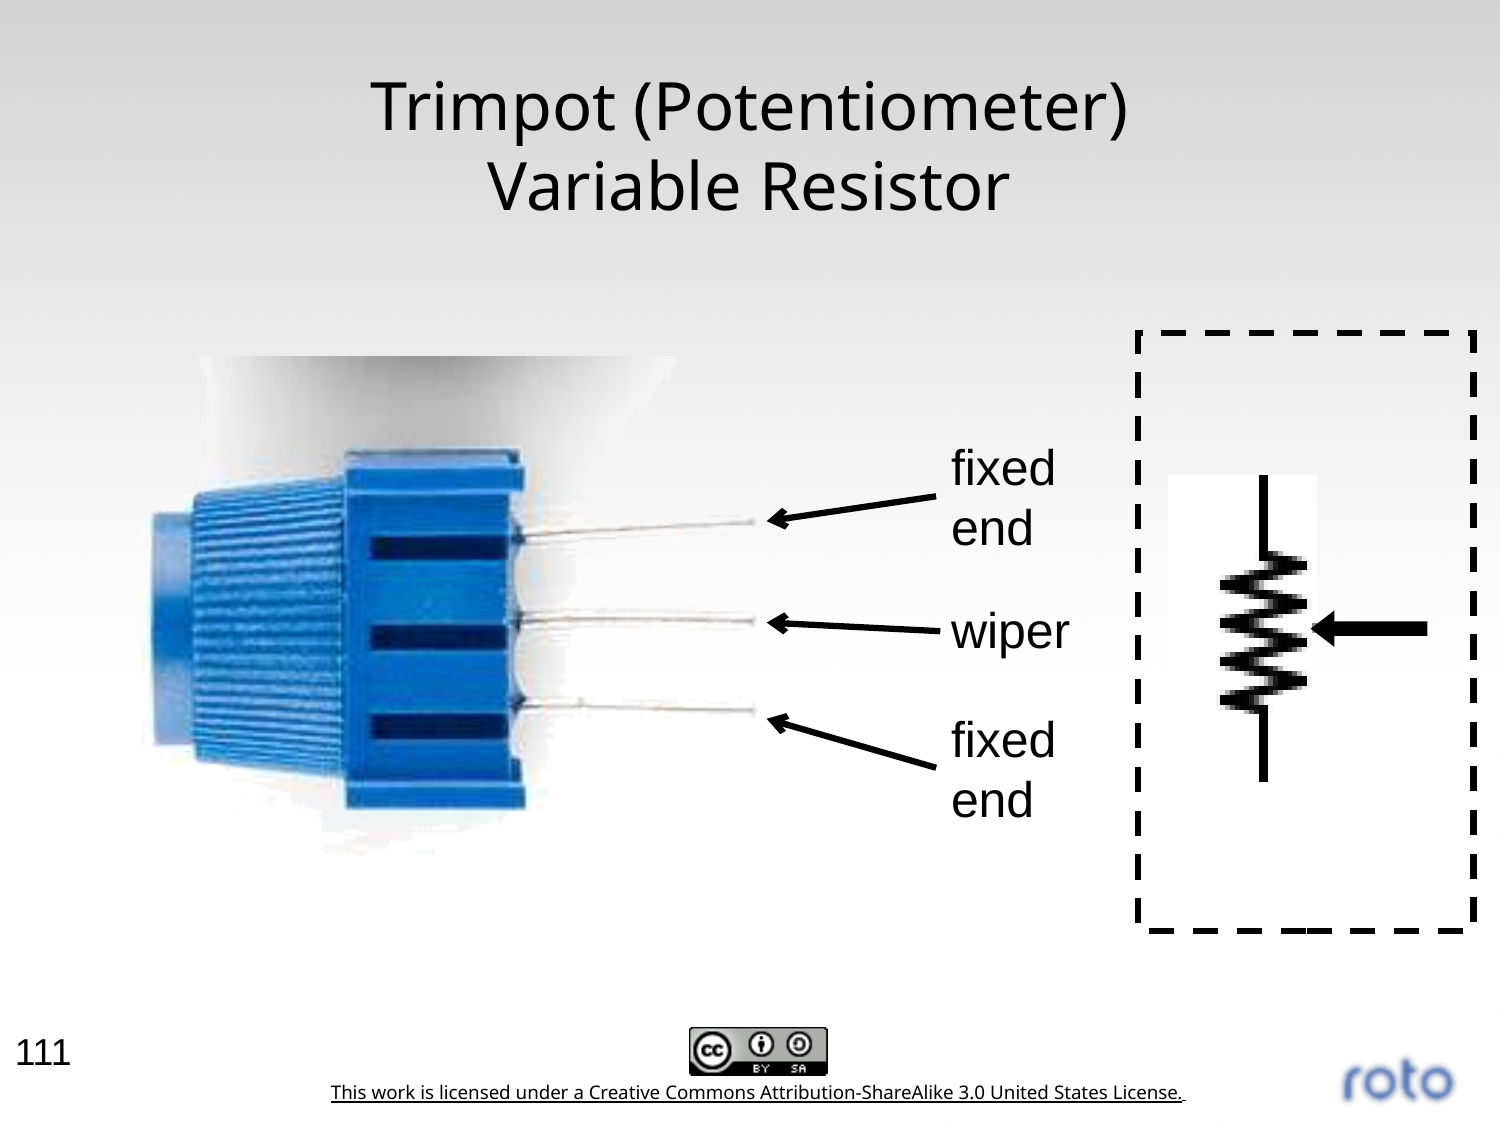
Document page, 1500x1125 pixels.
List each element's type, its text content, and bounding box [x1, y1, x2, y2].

text_box fixed end [936, 428, 1169, 564]
title Trimpot (Potentiometer) Variable Resistor [112, 49, 1388, 238]
picture [0, 0, 1500, 1125]
text_box [766, 622, 941, 632]
text_box fixed end [936, 699, 1169, 835]
text_box wiper [936, 590, 1168, 666]
text_box [766, 718, 937, 768]
text_box [766, 496, 936, 522]
